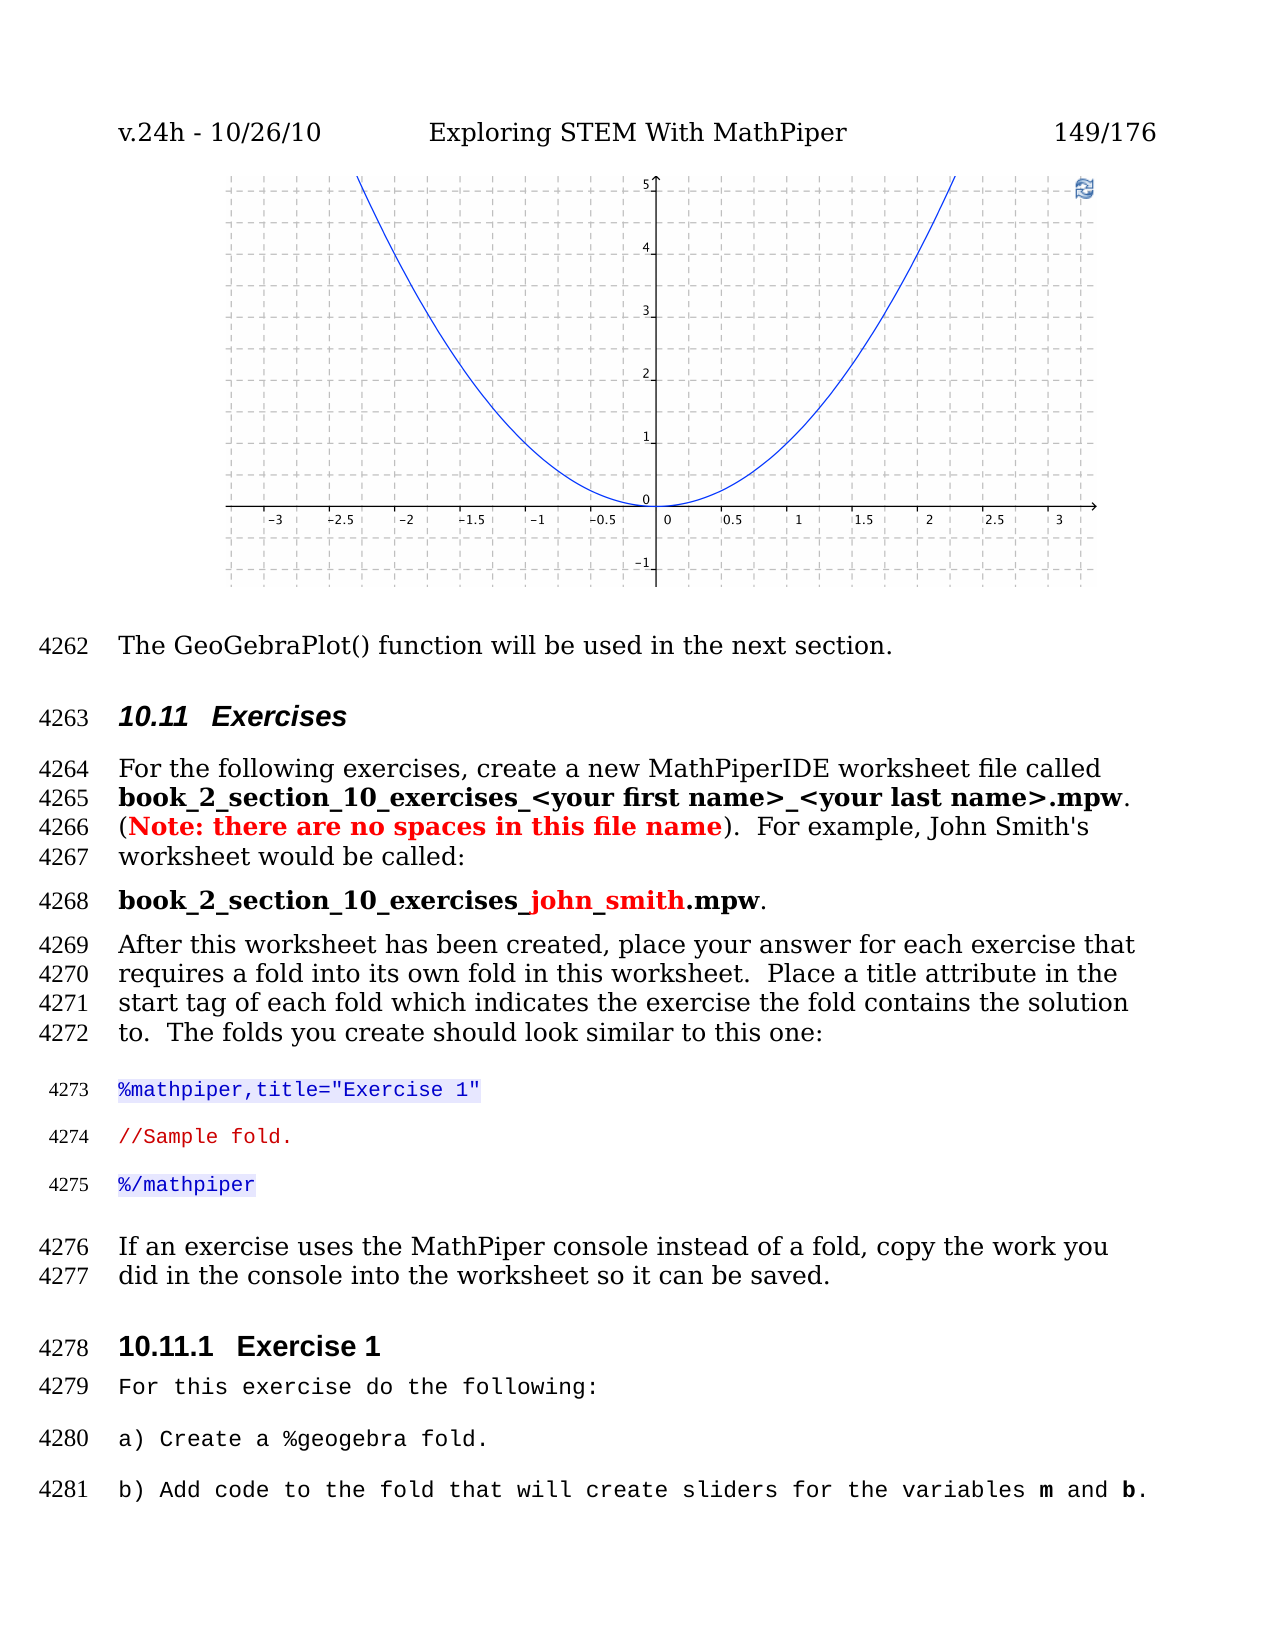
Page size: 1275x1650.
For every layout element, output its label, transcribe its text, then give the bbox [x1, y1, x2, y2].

text a) Create a %geogebra fold. [118, 1427, 1157, 1453]
text For the following exercises, create a new MathPiperIDE worksheet file called book_2_section_10_exercises_<your first name>_<your last name>.mpw. (Note: there are no spaces in this file name). For example, John Smith's worksheet would be called: [118, 754, 1157, 871]
text //Sample fold. [118, 1126, 1157, 1150]
text The GeoGebraPlot() function will be used in the next section. [118, 631, 1157, 660]
text book_2_section_10_exercises_john_smith.mpw. [118, 886, 1157, 915]
text %/mathpiper [118, 1173, 1157, 1197]
text b) Add code to the fold that will create sliders for the variables m and b. [118, 1479, 1157, 1505]
subtitle Exercise 1 [118, 1329, 1157, 1363]
text If an exercise uses the MathPiper console instead of a fold, copy the work you did in the console into the worksheet so it can be saved. [118, 1232, 1157, 1290]
text After this worksheet has been created, place your answer for each exercise that requires a fold into its own fold in this worksheet. Place a title attribute in the start tag of each fold which indicates the exercise the fold contains the solution to. The folds you create should look similar to this one: [118, 930, 1157, 1047]
picture [225, 176, 1097, 587]
text For this exercise do the following: [118, 1375, 1157, 1401]
subtitle Exercises [118, 699, 1157, 733]
text %mathpiper,title="Exercise 1" [118, 1079, 1157, 1103]
